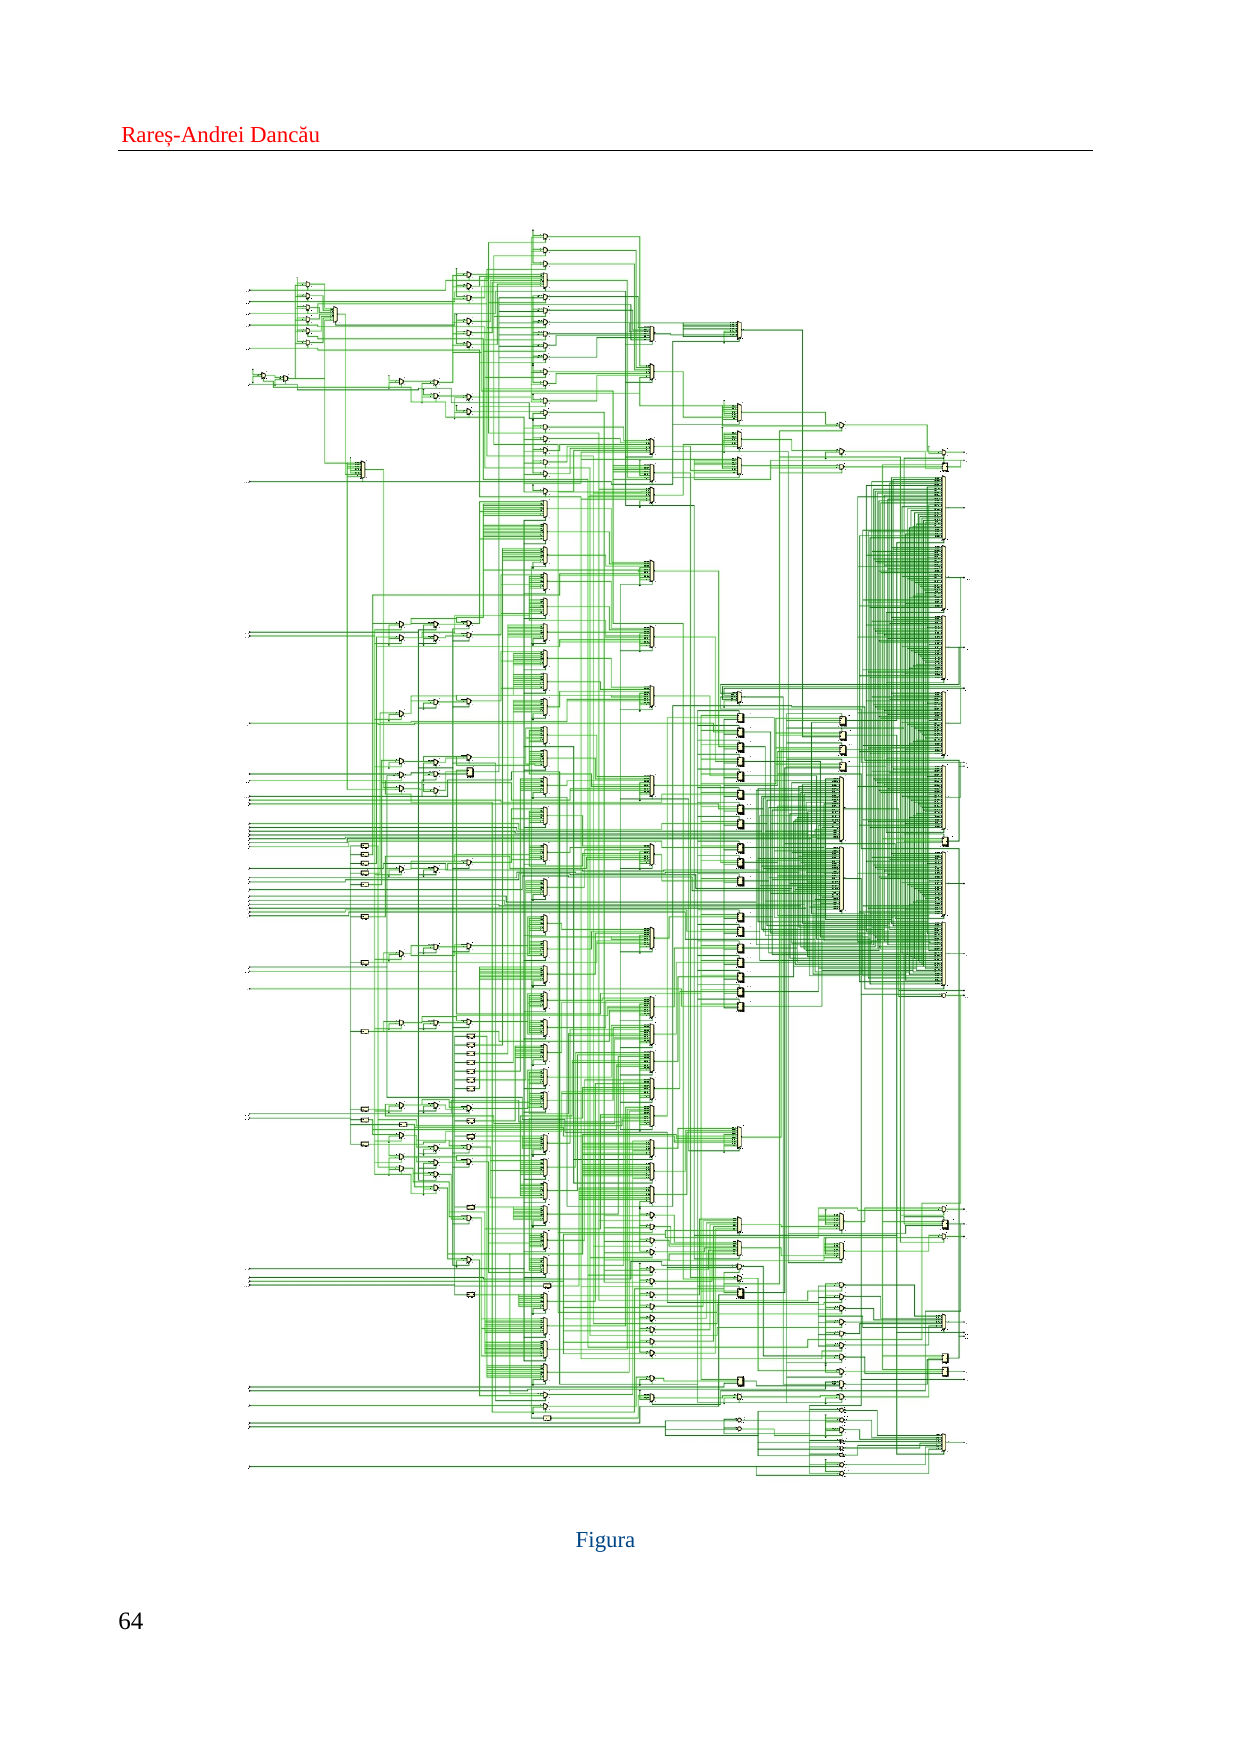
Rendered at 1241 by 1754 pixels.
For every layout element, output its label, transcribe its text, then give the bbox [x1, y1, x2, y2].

text Figura [118, 180, 1093, 1553]
